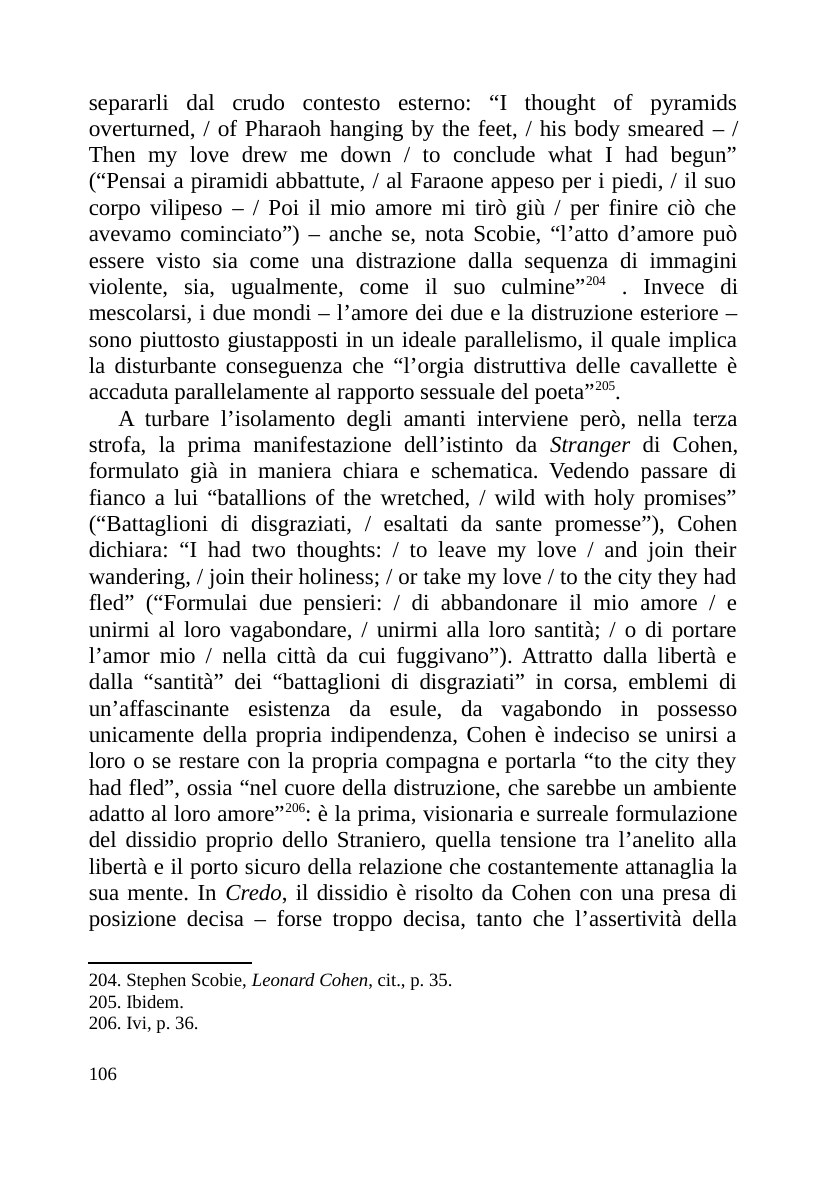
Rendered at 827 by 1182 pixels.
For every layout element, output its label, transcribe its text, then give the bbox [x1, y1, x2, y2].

text Stephen Scobie, Leonard Cohen, cit., p. 35. [88, 969, 738, 991]
text Ivi, p. 36. [88, 1012, 738, 1034]
text Ibidem. [88, 991, 738, 1012]
text A turbare l’isolamento degli amanti interviene però, nella terza strofa, la prima manifestazione dell’istinto da Stranger di Cohen, formulato già in maniera chiara e schematica. Vedendo passare di fianco a lui “batallions of the wretched, / wild with holy promises” (“Battaglioni di disgraziati, / esaltati da sante promesse”), Cohen dichiara: “I had two thoughts: / to leave my love / and join their wandering, / join their holiness; / or take my love / to the city they had fled” (“Formulai due pensieri: / di abbandonare il mio amore / e unirmi al loro vagabondare, / unirmi alla loro santità; / o di portare l’amor mio / nella città da cui fuggivano”). Attratto dalla libertà e dalla “santità” dei “battaglioni di disgraziati” in corsa, emblemi di un’affascinante esistenza da esule, da vagabondo in possesso unicamente della propria indipendenza, Cohen è indeciso se unirsi a loro o se restare con la propria compagna e portarla “to the city they had fled”, ossia “nel cuore della distruzione, che sarebbe un ambiente adatto al loro amore”: è la prima, visionaria e surreale formulazione del dissidio proprio dello Straniero, quella tensione tra l’anelito alla libertà e il porto sicuro della relazione che costantemente attanaglia la sua mente. In Credo, il dissidio è risolto da Cohen con una presa di posizione decisa – forse troppo decisa, tanto che l’assertività della [88, 405, 738, 932]
text separarli dal crudo contesto esterno: “I thought of pyramids overturned, / of Pharaoh hanging by the feet, / his body smeared ‒ / Then my love drew me down / to conclude what I had begun” (“Pensai a piramidi abbattute, / al Faraone appeso per i piedi, / il suo corpo vilipeso ‒ / Poi il mio amore mi tirò giù / per finire ciò che avevamo cominciato”) – anche se, nota Scobie, “l’atto d’amore può essere visto sia come una distrazione dalla sequenza di immagini violente, sia, ugualmente, come il suo culmine” . Invece di mescolarsi, i due mondi – l’amore dei due e la distruzione esteriore – sono piuttosto giustapposti in un ideale parallelismo, il quale implica la disturbante conseguenza che “l’orgia distruttiva delle cavallette è accaduta parallelamente al rapporto sessuale del poeta”. [88, 88, 738, 405]
